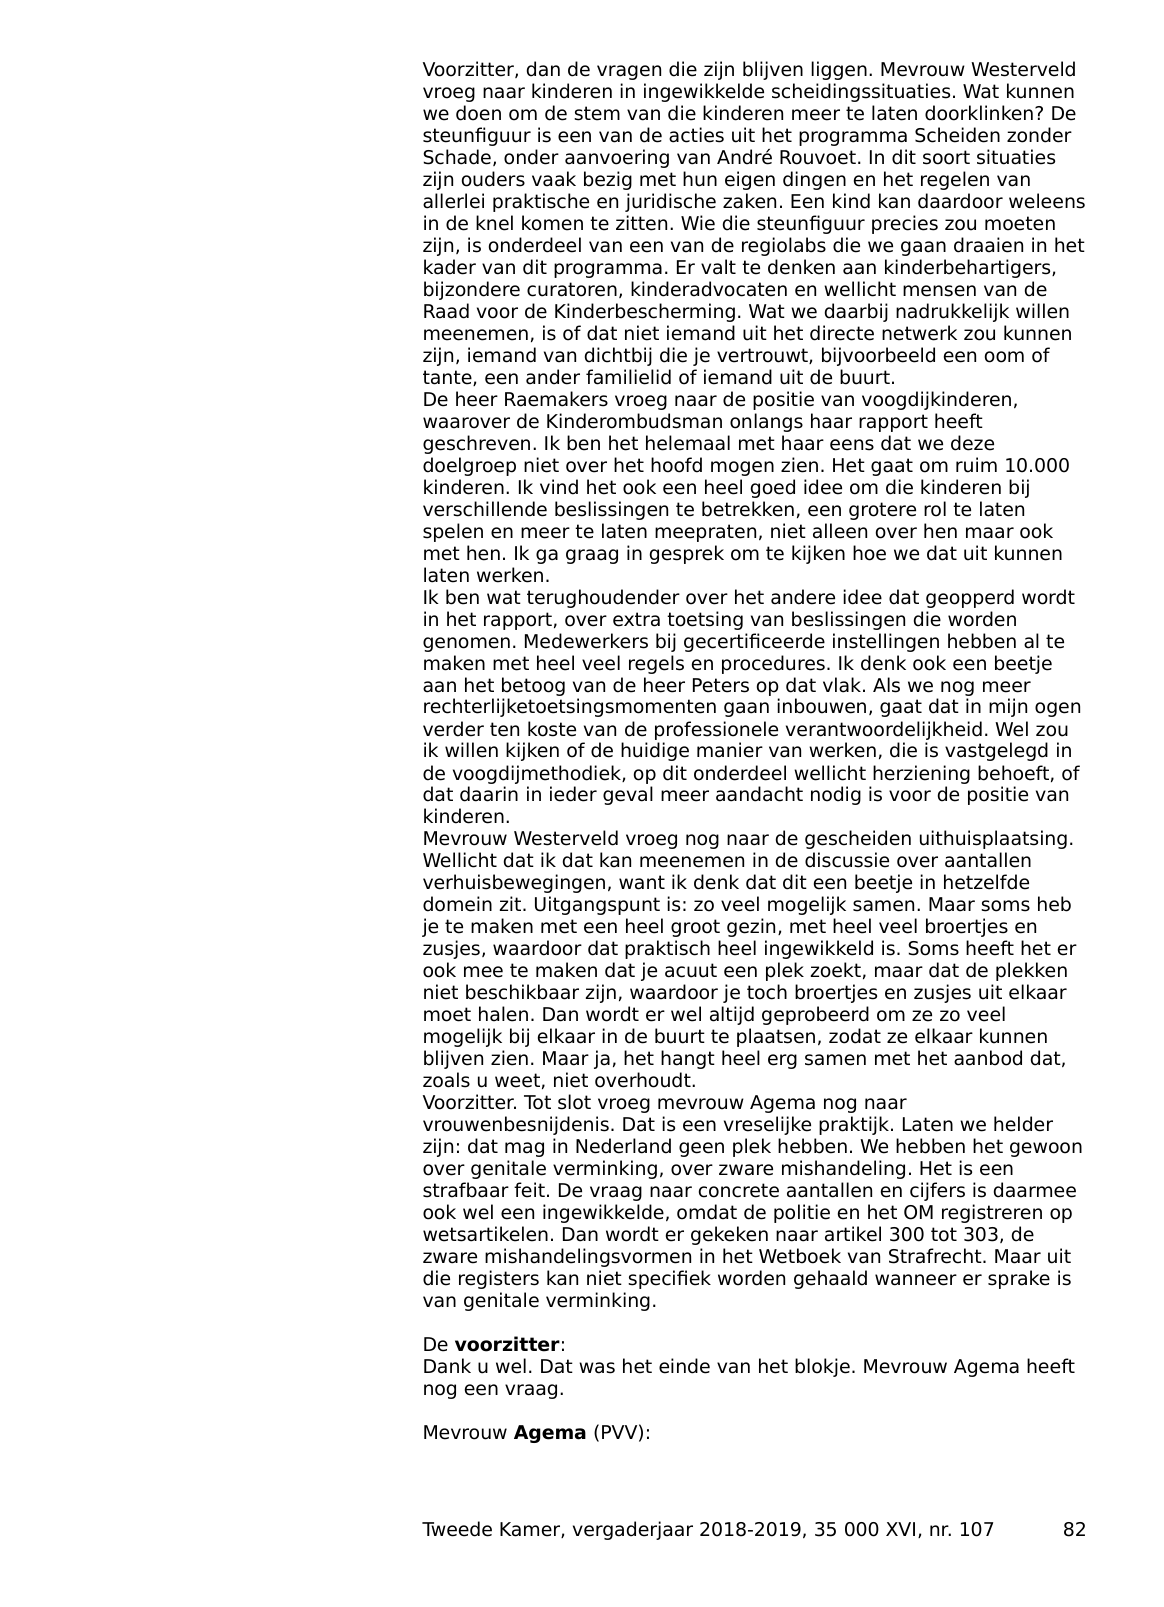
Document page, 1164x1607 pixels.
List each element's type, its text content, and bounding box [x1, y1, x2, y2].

text Dank u wel. Dat was het einde van het blokje. Mevrouw Agema heeft nog een vraag. [422, 1356, 1087, 1400]
text Voorzitter, dan de vragen die zijn blijven liggen. Mevrouw Westerveld vroeg naar kinderen in ingewikkelde scheidingssituaties. Wat kunnen we doen om de stem van die kinderen meer te laten doorklinken? De steunfiguur is een van de acties uit het programma Scheiden zonder Schade, onder aanvoering van André Rouvoet. In dit soort situaties zijn ouders vaak bezig met hun eigen dingen en het regelen van allerlei praktische en juridische zaken. Een kind kan daardoor weleens in de knel komen te zitten. Wie die steunfiguur precies zou moeten zijn, is onderdeel van een van de regiolabs die we gaan draaien in het kader van dit programma. Er valt te denken aan kinderbehartigers, bijzondere curatoren, kinderadvocaten en wellicht mensen van de Raad voor de Kinderbescherming. Wat we daarbij nadrukkelijk willen meenemen, is of dat niet iemand uit het directe netwerk zou kunnen zijn, iemand van dichtbij die je vertrouwt, bijvoorbeeld een oom of tante, een ander familielid of iemand uit de buurt. [422, 59, 1087, 389]
text De heer Raemakers vroeg naar de positie van voogdijkinderen, waarover de Kinderombudsman onlangs haar rapport heeft geschreven. Ik ben het helemaal met haar eens dat we deze doelgroep niet over het hoofd mogen zien. Het gaat om ruim 10.000 kinderen. Ik vind het ook een heel goed idee om die kinderen bij verschillende beslissingen te betrekken, een grotere rol te laten spelen en meer te laten meepraten, niet alleen over hen maar ook met hen. Ik ga graag in gesprek om te kijken hoe we dat uit kunnen laten werken. [422, 389, 1087, 587]
text Ik ben wat terughoudender over het andere idee dat geopperd wordt in het rapport, over extra toetsing van beslissingen die worden genomen. Medewerkers bij gecertificeerde instellingen hebben al te maken met heel veel regels en procedures. Ik denk ook een beetje aan het betoog van de heer Peters op dat vlak. Als we nog meer rechterlijketoetsingsmomenten gaan inbouwen, gaat dat in mijn ogen verder ten koste van de professionele verantwoordelijkheid. Wel zou ik willen kijken of de huidige manier van werken, die is vastgelegd in de voogdijmethodiek, op dit onderdeel wellicht herziening behoeft, of dat daarin in ieder geval meer aandacht nodig is voor de positie van kinderen. [422, 587, 1087, 828]
text Mevrouw Agema (PVV): [422, 1422, 1087, 1444]
text De voorzitter: [422, 1334, 1087, 1356]
text Mevrouw Westerveld vroeg nog naar de gescheiden uithuisplaatsing. Wellicht dat ik dat kan meenemen in de discussie over aantallen verhuisbewegingen, want ik denk dat dit een beetje in hetzelfde domein zit. Uitgangspunt is: zo veel mogelijk samen. Maar soms heb je te maken met een heel groot gezin, met heel veel broertjes en zusjes, waardoor dat praktisch heel ingewikkeld is. Soms heeft het er ook mee te maken dat je acuut een plek zoekt, maar dat de plekken niet beschikbaar zijn, waardoor je toch broertjes en zusjes uit elkaar moet halen. Dan wordt er wel altijd geprobeerd om ze zo veel mogelijk bij elkaar in de buurt te plaatsen, zodat ze elkaar kunnen blijven zien. Maar ja, het hangt heel erg samen met het aanbod dat, zoals u weet, niet overhoudt. [422, 828, 1087, 1092]
text Voorzitter. Tot slot vroeg mevrouw Agema nog naar vrouwenbesnijdenis. Dat is een vreselijke praktijk. Laten we helder zijn: dat mag in Nederland geen plek hebben. We hebben het gewoon over genitale verminking, over zware mishandeling. Het is een strafbaar feit. De vraag naar concrete aantallen en cijfers is daarmee ook wel een ingewikkelde, omdat de politie en het OM registreren op wetsartikelen. Dan wordt er gekeken naar artikel 300 tot 303, de zware mishandelingsvormen in het Wetboek van Strafrecht. Maar uit die registers kan niet specifiek worden gehaald wanneer er sprake is van genitale verminking. [422, 1092, 1087, 1312]
